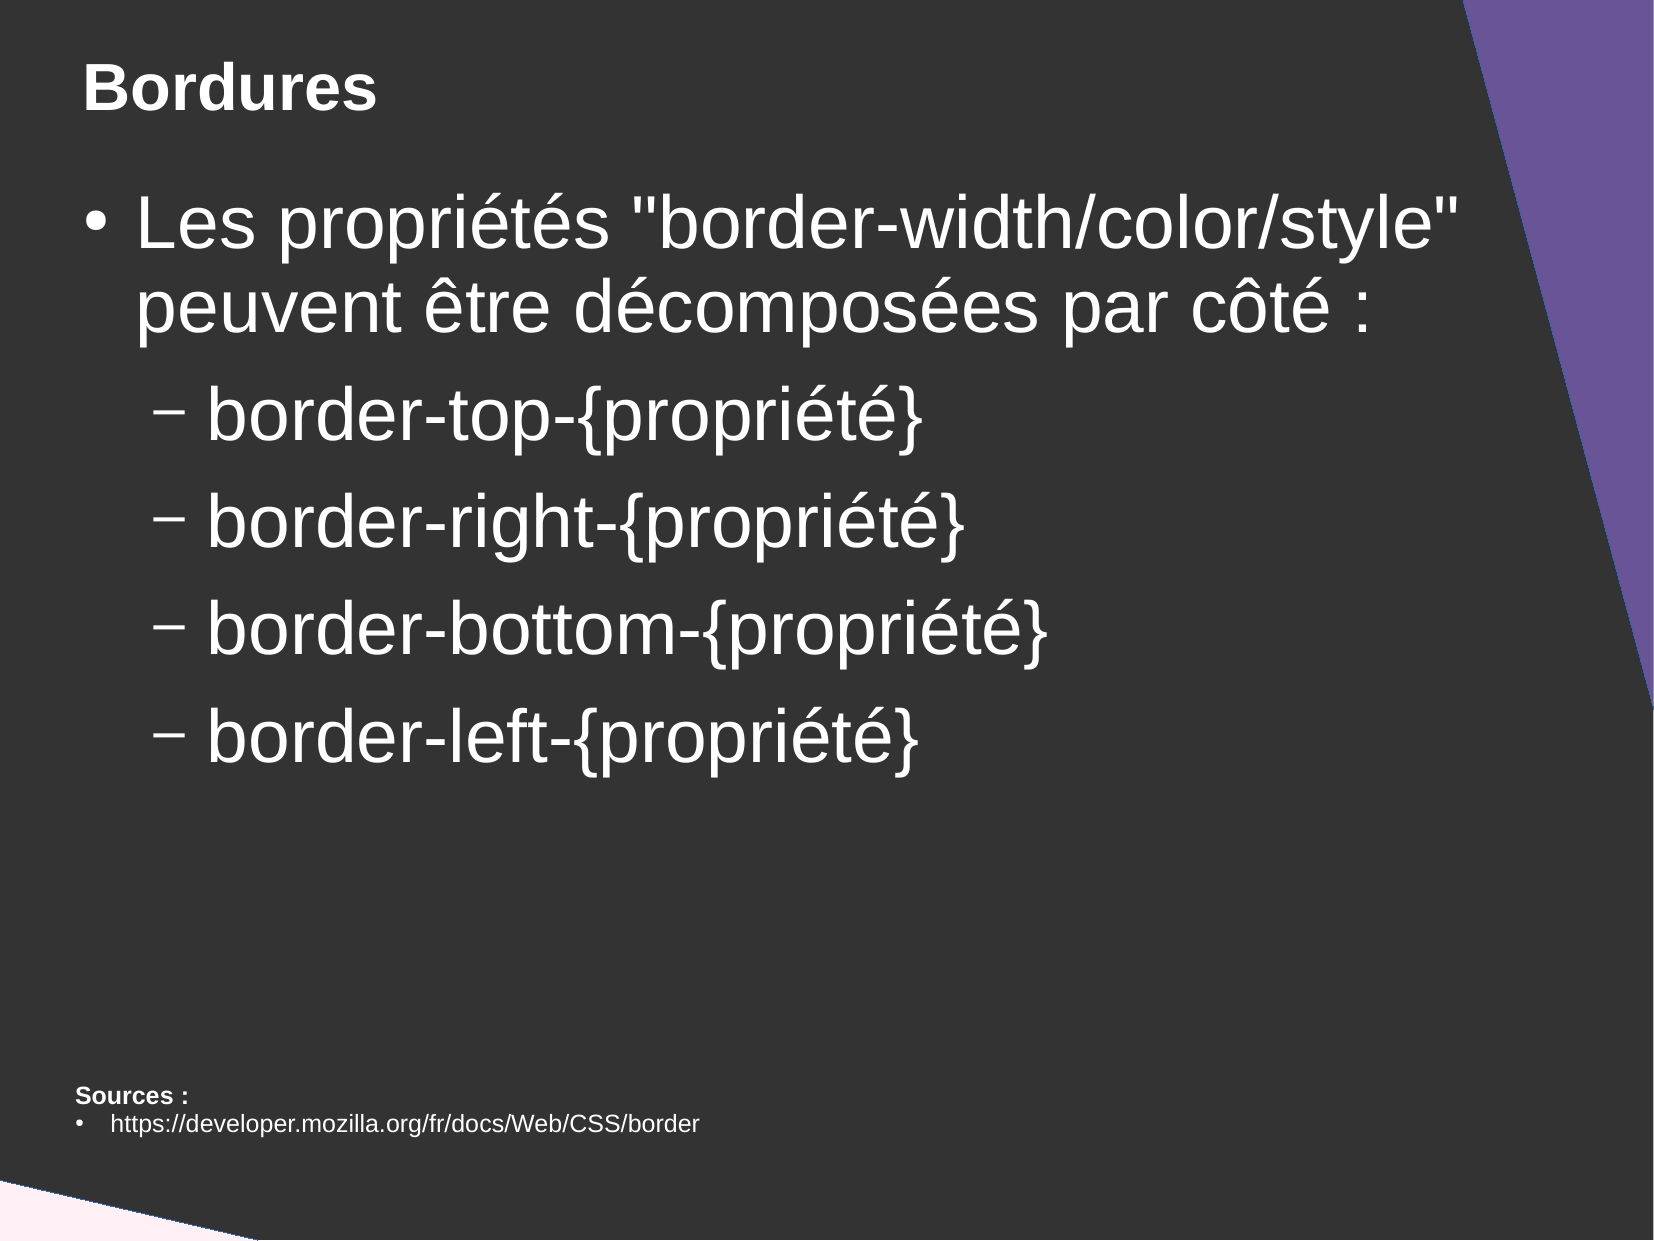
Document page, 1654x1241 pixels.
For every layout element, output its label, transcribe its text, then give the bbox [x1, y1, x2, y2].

list Les propriétés "border-width/color/style" peuvent être décomposées par côté : border-top-{propriété} border-right-{propriété} border-bottom-{propriété} border-left-{propriété} [64, 180, 1604, 815]
text_box Sources : https://developer.mozilla.org/fr/docs/Web/CSS/border [60, 1074, 1546, 1217]
text_box [1463, 0, 1654, 710]
text_box [0, 1180, 262, 1241]
title Bordures [82, 49, 1571, 130]
